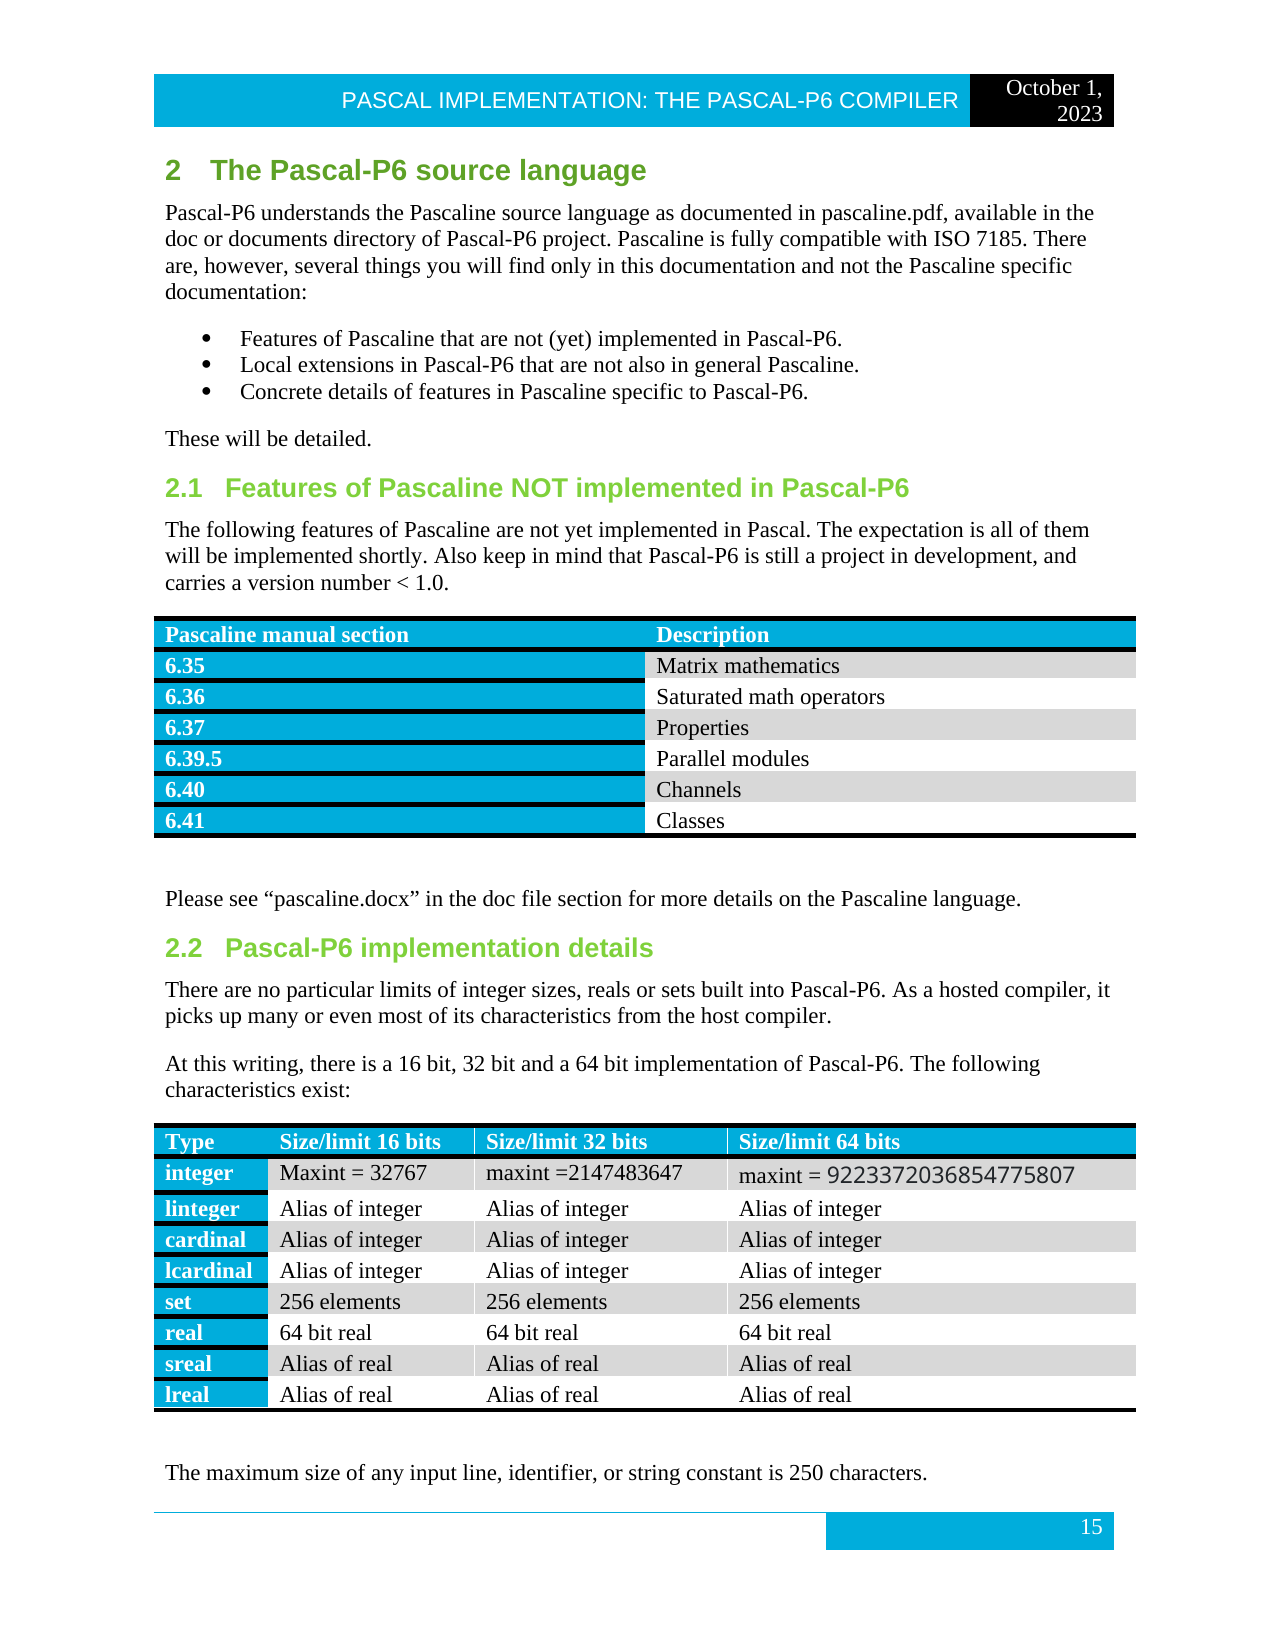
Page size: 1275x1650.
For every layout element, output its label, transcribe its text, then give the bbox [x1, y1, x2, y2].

table_cell 6.41 [154, 807, 645, 833]
table_cell integer [154, 1159, 268, 1190]
table_header Type [154, 1128, 268, 1154]
table_cell 6.37 [154, 714, 645, 740]
table_header Size/limit 16 bits [268, 1128, 474, 1154]
table_cell set [154, 1288, 268, 1314]
list Concrete details of features in Pascaline specific to Pascal-P6. [202, 378, 1125, 404]
table_cell Parallel modules [645, 740, 1136, 771]
table_cell 256 elements [475, 1283, 727, 1314]
table_cell Alias of real [728, 1376, 1136, 1407]
table_cell Alias of real [475, 1376, 727, 1407]
table_cell real [154, 1319, 268, 1345]
table_cell Alias of integer [268, 1252, 474, 1283]
subtitle The Pascal-P6 source language [165, 153, 1125, 186]
table_cell 6.39.5 [154, 745, 645, 771]
table_cell maxint = 9223372036854775807 [728, 1159, 1136, 1190]
table_cell 256 elements [728, 1283, 1136, 1314]
text The following features of Pascaline are not yet implemented in Pascal. The expectation is all of them will be implemented shortly. Also keep in mind that Pascal-P6 is still a project in development, and carries a version number < 1.0. [165, 516, 1125, 595]
list Features of Pascaline that are not (yet) implemented in Pascal-P6. [202, 325, 1125, 352]
table_header Pascaline manual section [154, 621, 645, 647]
list Local extensions in Pascal-P6 that are not also in general Pascaline. [202, 352, 1125, 378]
text At this writing, there is a 16 bit, 32 bit and a 64 bit implementation of Pascal-P6. The following characteristics exist: [165, 1049, 1125, 1102]
table_cell Alias of integer [475, 1221, 727, 1252]
table_cell Properties [645, 709, 1136, 740]
table_cell lreal [154, 1381, 268, 1407]
table_cell maxint =2147483647 [475, 1159, 727, 1190]
table_cell Maxint = 32767 [268, 1159, 474, 1190]
table_cell Alias of integer [728, 1252, 1136, 1283]
table_cell 6.35 [154, 652, 645, 678]
table_cell 64 bit real [268, 1314, 474, 1345]
table_cell 6.36 [154, 683, 645, 709]
text These will be detailed. [165, 425, 1125, 451]
table_header Size/limit 32 bits [475, 1128, 727, 1154]
table_cell Alias of real [268, 1376, 474, 1407]
table_cell Alias of integer [268, 1221, 474, 1252]
text The maximum size of any input line, identifier, or string constant is 250 characters. [165, 1459, 1125, 1486]
table_cell sreal [154, 1350, 268, 1376]
table_cell linteger [154, 1195, 268, 1221]
table_cell Alias of real [475, 1345, 727, 1376]
table_cell 256 elements [268, 1283, 474, 1314]
table_cell Matrix mathematics [645, 652, 1136, 678]
table_header Size/limit 64 bits [728, 1128, 1136, 1154]
table_cell Alias of real [728, 1345, 1136, 1376]
text There are no particular limits of integer sizes, reals or sets built into Pascal-P6. As a hosted compiler, it picks up many or even most of its characteristics from the host compiler. [165, 976, 1125, 1029]
table_header Description [645, 621, 1136, 647]
table_cell Saturated math operators [645, 678, 1136, 709]
table_cell 64 bit real [475, 1314, 727, 1345]
table_cell Channels [645, 771, 1136, 802]
table_cell 6.40 [154, 776, 645, 802]
table_cell Alias of integer [475, 1190, 727, 1221]
table_cell 64 bit real [728, 1314, 1136, 1345]
table_cell Alias of integer [728, 1221, 1136, 1252]
subtitle Pascal-P6 implementation details [165, 932, 1125, 963]
table_cell Alias of integer [268, 1190, 474, 1221]
table_cell Alias of integer [475, 1252, 727, 1283]
table_cell Alias of integer [728, 1190, 1136, 1221]
table_cell Alias of real [268, 1345, 474, 1376]
table_cell Classes [645, 802, 1136, 833]
text Please see “pascaline.docx” in the doc file section for more details on the Pascaline language. [165, 885, 1125, 911]
table_cell cardinal [154, 1226, 268, 1252]
subtitle Features of Pascaline NOT implemented in Pascal-P6 [165, 472, 1125, 503]
table_cell lcardinal [154, 1257, 268, 1283]
text Pascal-P6 understands the Pascaline source language as documented in pascaline.pdf, available in the doc or documents directory of Pascal-P6 project. Pascaline is fully compatible with ISO 7185. There are, however, several things you will find only in this documentation and not the Pascaline specific documentation: [165, 199, 1125, 304]
